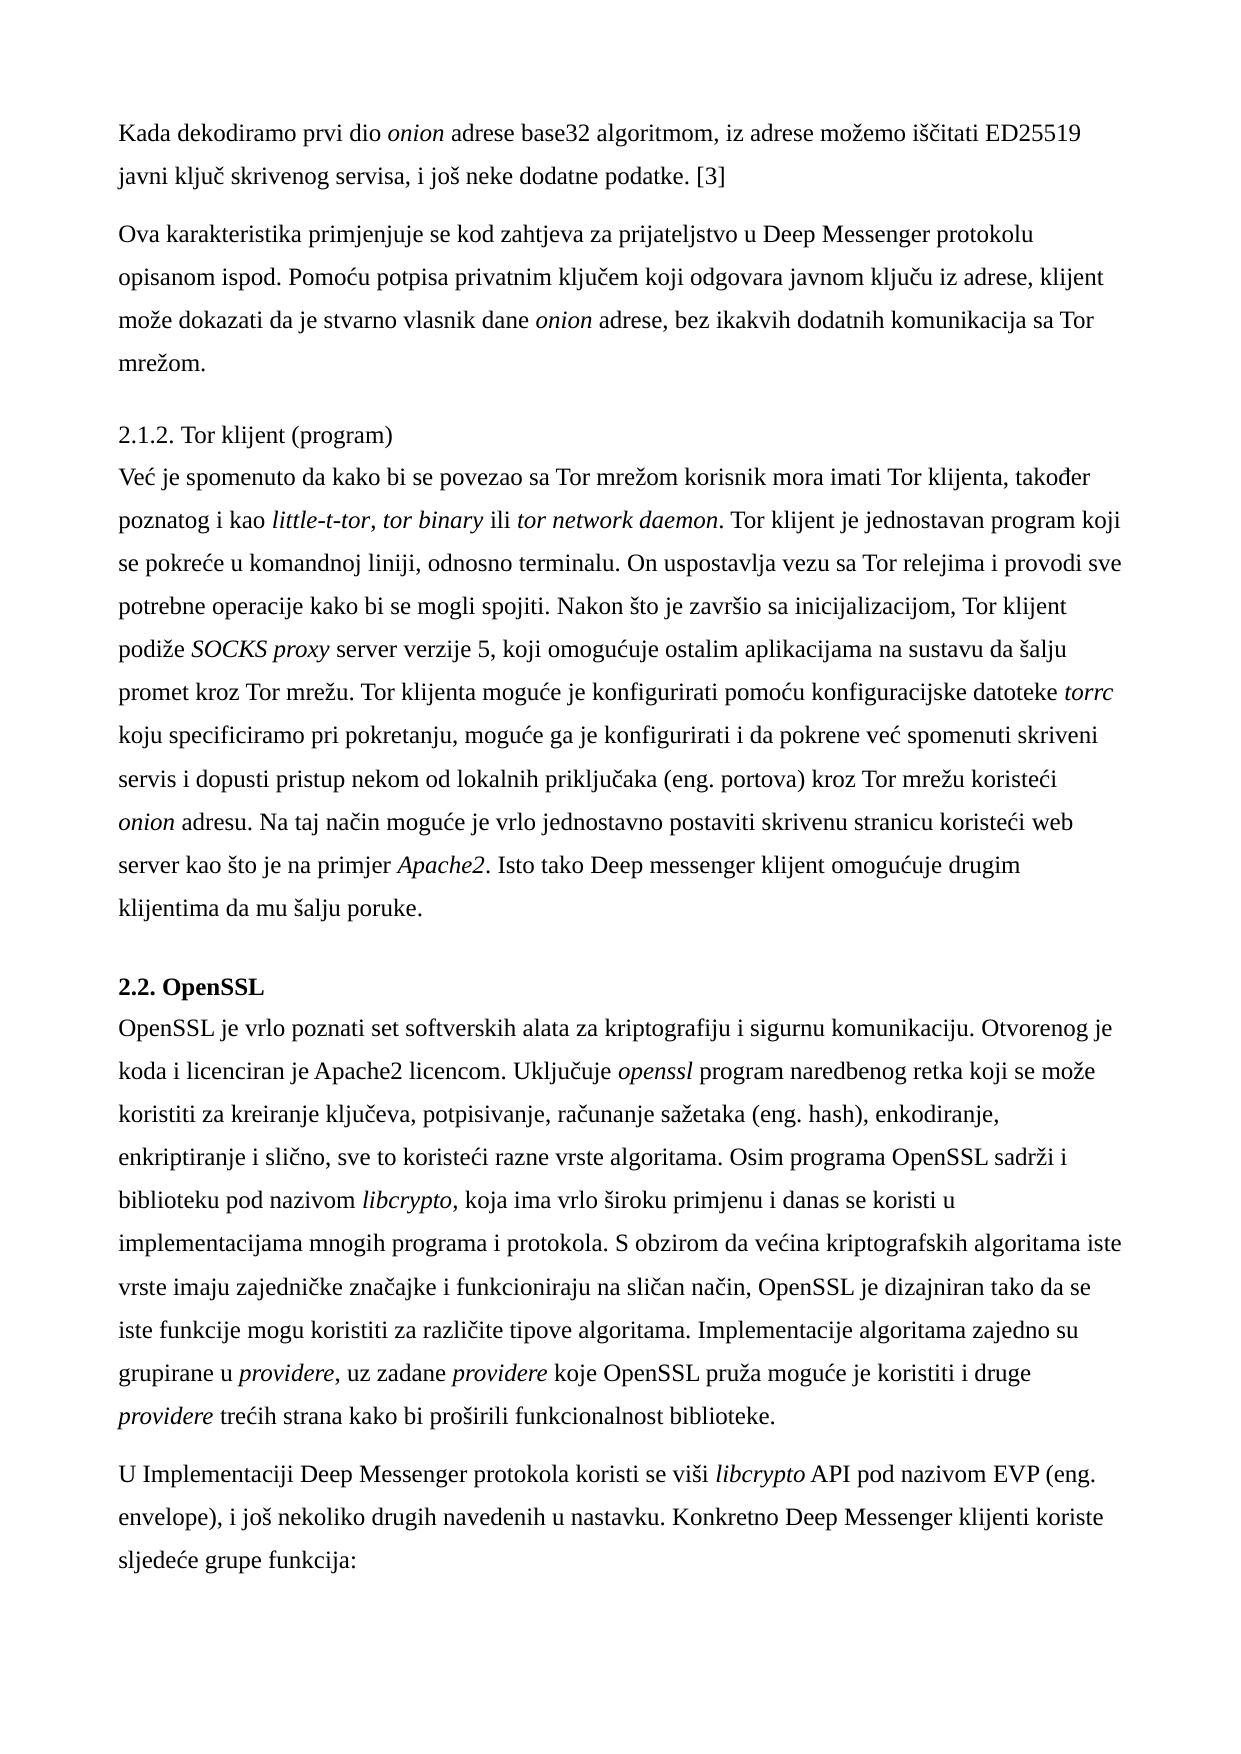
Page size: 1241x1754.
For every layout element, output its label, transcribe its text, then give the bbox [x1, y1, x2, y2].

text Već je spomenuto da kako bi se povezao sa Tor mrežom korisnik mora imati Tor klijenta, također poznatog i kao little-t-tor, tor binary ili tor network daemon. Tor klijent je jednostavan program koji se pokreće u komandnoj liniji, odnosno terminalu. On uspostavlja vezu sa Tor relejima i provodi sve potrebne operacije kako bi se mogli spojiti. Nakon što je završio sa inicijalizacijom, Tor klijent podiže SOCKS proxy server verzije 5, koji omogućuje ostalim aplikacijama na sustavu da šalju promet kroz Tor mrežu. Tor klijenta moguće je konfigurirati pomoću konfiguracijske datoteke torrc koju specificiramo pri pokretanju, moguće ga je konfigurirati i da pokrene već spomenuti skriveni servis i dopusti pristup nekom od lokalnih priključaka (eng. portova) kroz Tor mrežu koristeći onion adresu. Na taj način moguće je vrlo jednostavno postaviti skrivenu stranicu koristeći web server kao što je na primjer Apache2. Isto tako Deep messenger klijent omogućuje drugim klijentima da mu šalju poruke. [118, 462, 1122, 922]
text U Implementaciji Deep Messenger protokola koristi se viši libcrypto API pod nazivom EVP (eng. envelope), i još nekoliko drugih navedenih u nastavku. Konkretno Deep Messenger klijenti koriste sljedeće grupe funkcija: [118, 1459, 1122, 1574]
subtitle Tor klijent (program) [118, 421, 1122, 449]
subtitle OpenSSL [118, 972, 1122, 1000]
text Kada dekodiramo prvi dio onion adrese base32 algoritmom, iz adrese možemo iščitati ED25519 javni ključ skrivenog servisa, i još neke dodatne podatke. [3] [118, 118, 1122, 190]
text Ova karakteristika primjenjuje se kod zahtjeva za prijateljstvo u Deep Messenger protokolu opisanom ispod. Pomoću potpisa privatnim ključem koji odgovara javnom ključu iz adrese, klijent može dokazati da je stvarno vlasnik dane onion adrese, bez ikakvih dodatnih komunikacija sa Tor mrežom. [118, 219, 1122, 377]
text OpenSSL je vrlo poznati set softverskih alata za kriptografiju i sigurnu komunikaciju. Otvorenog je koda i licenciran je Apache2 licencom. Uključuje openssl program naredbenog retka koji se može koristiti za kreiranje ključeva, potpisivanje, računanje sažetaka (eng. hash), enkodiranje, enkriptiranje i slično, sve to koristeći razne vrste algoritama. Osim programa OpenSSL sadrži i biblioteku pod nazivom libcrypto, koja ima vrlo široku primjenu i danas se koristi u implementacijama mnogih programa i protokola. S obzirom da većina kriptografskih algoritama iste vrste imaju zajedničke značajke i funkcioniraju na sličan način, OpenSSL je dizajniran tako da se iste funkcije mogu koristiti za različite tipove algoritama. Implementacije algoritama zajedno su grupirane u providere, uz zadane providere koje OpenSSL pruža moguće je koristiti i druge providere trećih strana kako bi proširili funkcionalnost biblioteke. [118, 1013, 1122, 1430]
